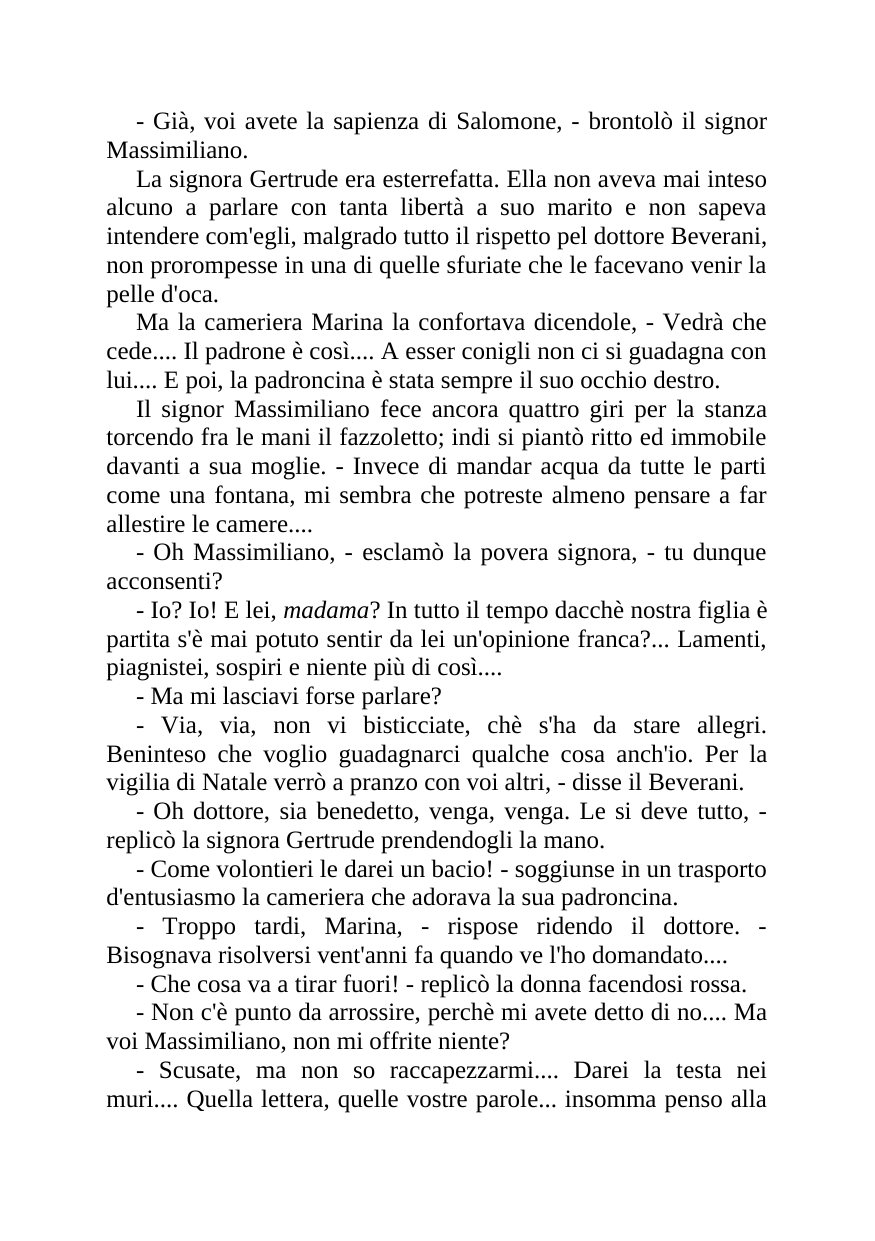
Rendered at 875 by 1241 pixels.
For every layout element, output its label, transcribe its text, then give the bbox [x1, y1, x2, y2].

text Ma la cameriera Marina la confortava dicendole, - Vedrà che cede.... Il padrone è così.... A esser conigli non ci si guadagna con lui.... E poi, la padroncina è stata sempre il suo occhio destro. [106, 307, 768, 394]
text - Oh dottore, sia benedetto, venga, venga. Le si deve tutto, - replicò la signora Gertrude prendendogli la mano. [106, 796, 768, 854]
text - Non c'è punto da arrossire, perchè mi avete detto di no.... Ma voi Massimiliano, non mi offrite niente? [106, 997, 768, 1055]
text - Già, voi avete la sapienza di Salomone, - brontolò il signor Massimiliano. [106, 106, 768, 164]
text - Troppo tardi, Marina, - rispose ridendo il dottore. - Bisognava risolversi vent'anni fa quando ve l'ho domandato.... [106, 911, 768, 969]
text - Oh Massimiliano, - esclamò la povera signora, - tu dunque acconsenti? [106, 537, 768, 595]
text Il signor Massimiliano fece ancora quattro giri per la stanza torcendo fra le mani il fazzoletto; indi si piantò ritto ed immobile davanti a sua moglie. - Invece di mandar acqua da tutte le parti come una fontana, mi sembra che potreste almeno pensare a far allestire le camere.... [106, 394, 768, 537]
text La signora Gertrude era esterrefatta. Ella non aveva mai inteso alcuno a parlare con tanta libertà a suo marito e non sapeva intendere com'egli, malgrado tutto il rispetto pel dottore Beverani, non prorompesse in una di quelle sfuriate che le facevano venir la pelle d'oca. [106, 164, 768, 307]
text - Scusate, ma non so raccapezzarmi.... Darei la testa nei muri.... Quella lettera, quelle vostre parole... insomma penso alla [106, 1055, 768, 1112]
text - Via, via, non vi bisticciate, chè s'ha da stare allegri. Beninteso che voglio guadagnarci qualche cosa anch'io. Per la vigilia di Natale verrò a pranzo con voi altri, - disse il Beverani. [106, 710, 768, 796]
text - Ma mi lasciavi forse parlare? [106, 681, 768, 710]
text - Come volontieri le darei un bacio! - soggiunse in un trasporto d'entusiasmo la cameriera che adorava la sua padroncina. [106, 854, 768, 911]
text - Io? Io! E lei, madama? In tutto il tempo dacchè nostra figlia è partita s'è mai potuto sentir da lei un'opinione franca?... Lamenti, piagnistei, sospiri e niente più di così.... [106, 595, 768, 681]
text - Che cosa va a tirar fuori! - replicò la donna facendosi rossa. [106, 969, 768, 997]
